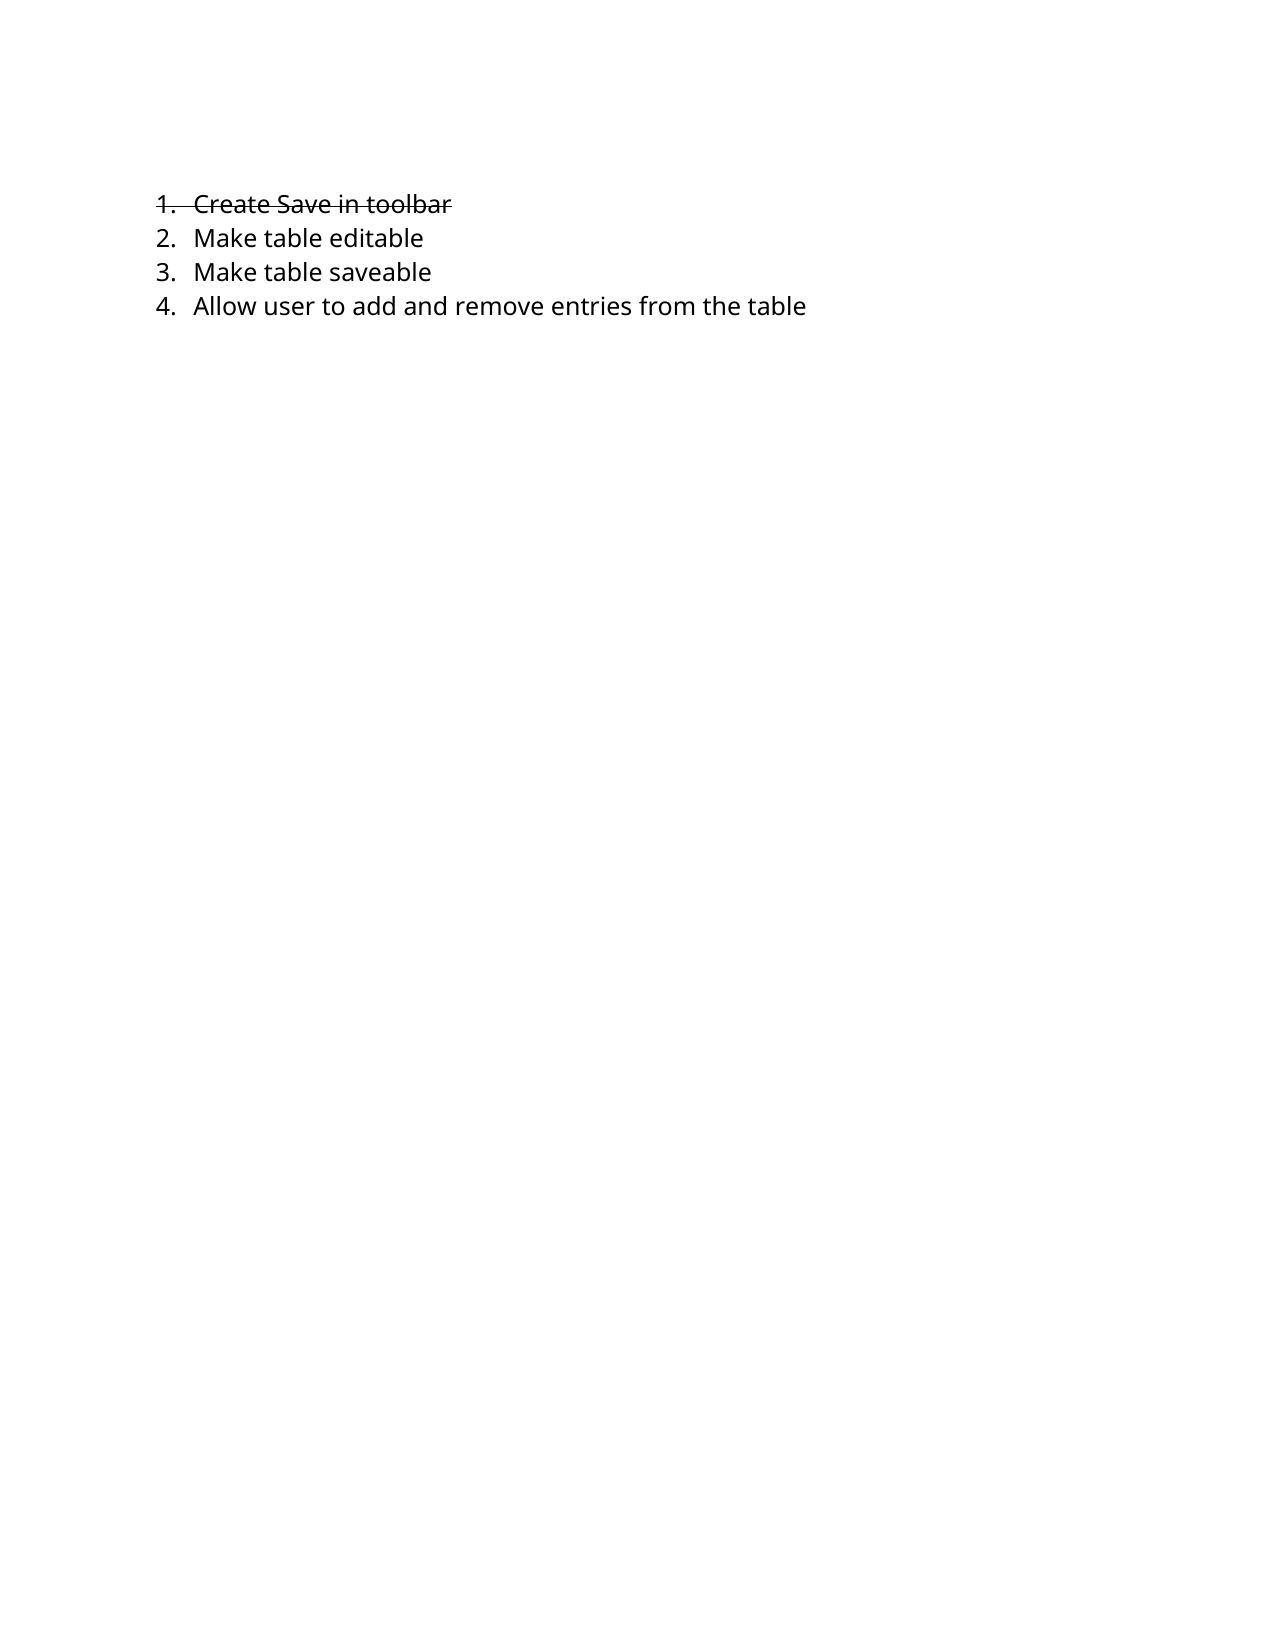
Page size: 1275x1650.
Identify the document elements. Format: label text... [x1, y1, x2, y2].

list Make table saveable [156, 254, 1157, 288]
list Make table editable [156, 220, 1157, 254]
list Allow user to add and remove entries from the table [156, 288, 1157, 322]
list Create Save in toolbar [156, 186, 1157, 220]
